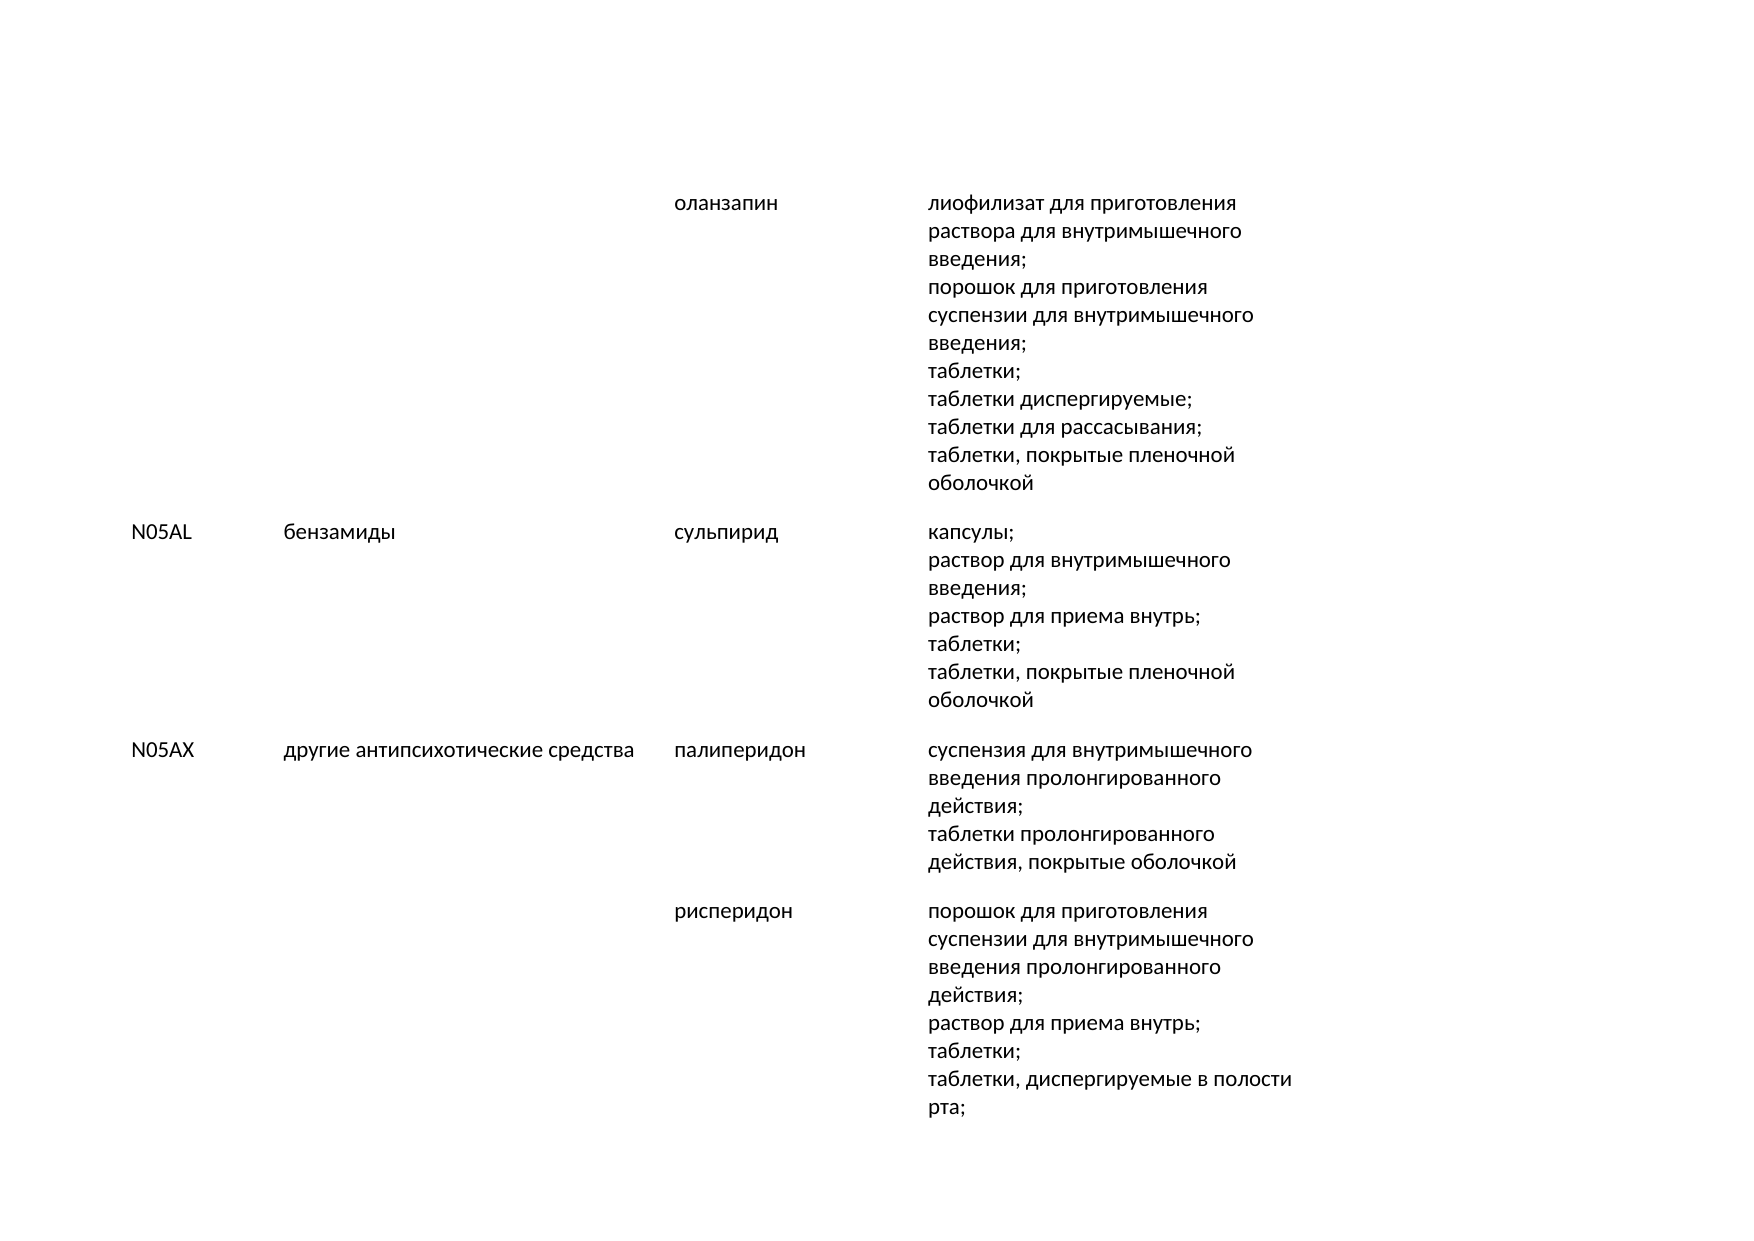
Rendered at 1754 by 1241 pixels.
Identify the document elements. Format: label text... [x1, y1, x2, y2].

table_cell порошок для приготовления суспензии для внутримышечного введения пролонгированного действия; раствор для приема внутрь; таблетки; таблетки, диспергируемые в полости рта; [921, 885, 1306, 1131]
table_cell капсулы; раствор для внутримышечного введения; раствор для приема внутрь; таблетки; таблетки, покрытые пленочной оболочкой [921, 507, 1306, 724]
table_cell палиперидон [668, 724, 921, 885]
table_cell N05AL [125, 507, 277, 724]
table_cell оланзапин [668, 177, 921, 507]
table_cell N05AX [125, 724, 277, 885]
table_cell бензамиды [277, 507, 668, 724]
table_cell суспензия для внутримышечного введения пролонгированного действия; таблетки пролонгированного действия, покрытые оболочкой [921, 724, 1306, 885]
table_cell [125, 177, 277, 507]
table_cell другие антипсихотические средства [277, 724, 668, 885]
table_cell лиофилизат для приготовления раствора для внутримышечного введения; порошок для приготовления суспензии для внутримышечного введения; таблетки; таблетки диспергируемые; таблетки для рассасывания; таблетки, покрытые пленочной оболочкой [921, 177, 1306, 507]
table_cell сульпирид [668, 507, 921, 724]
table_cell [277, 177, 668, 507]
table_cell рисперидон [668, 885, 921, 1131]
table_cell [277, 885, 668, 1131]
table_cell [125, 885, 277, 1131]
